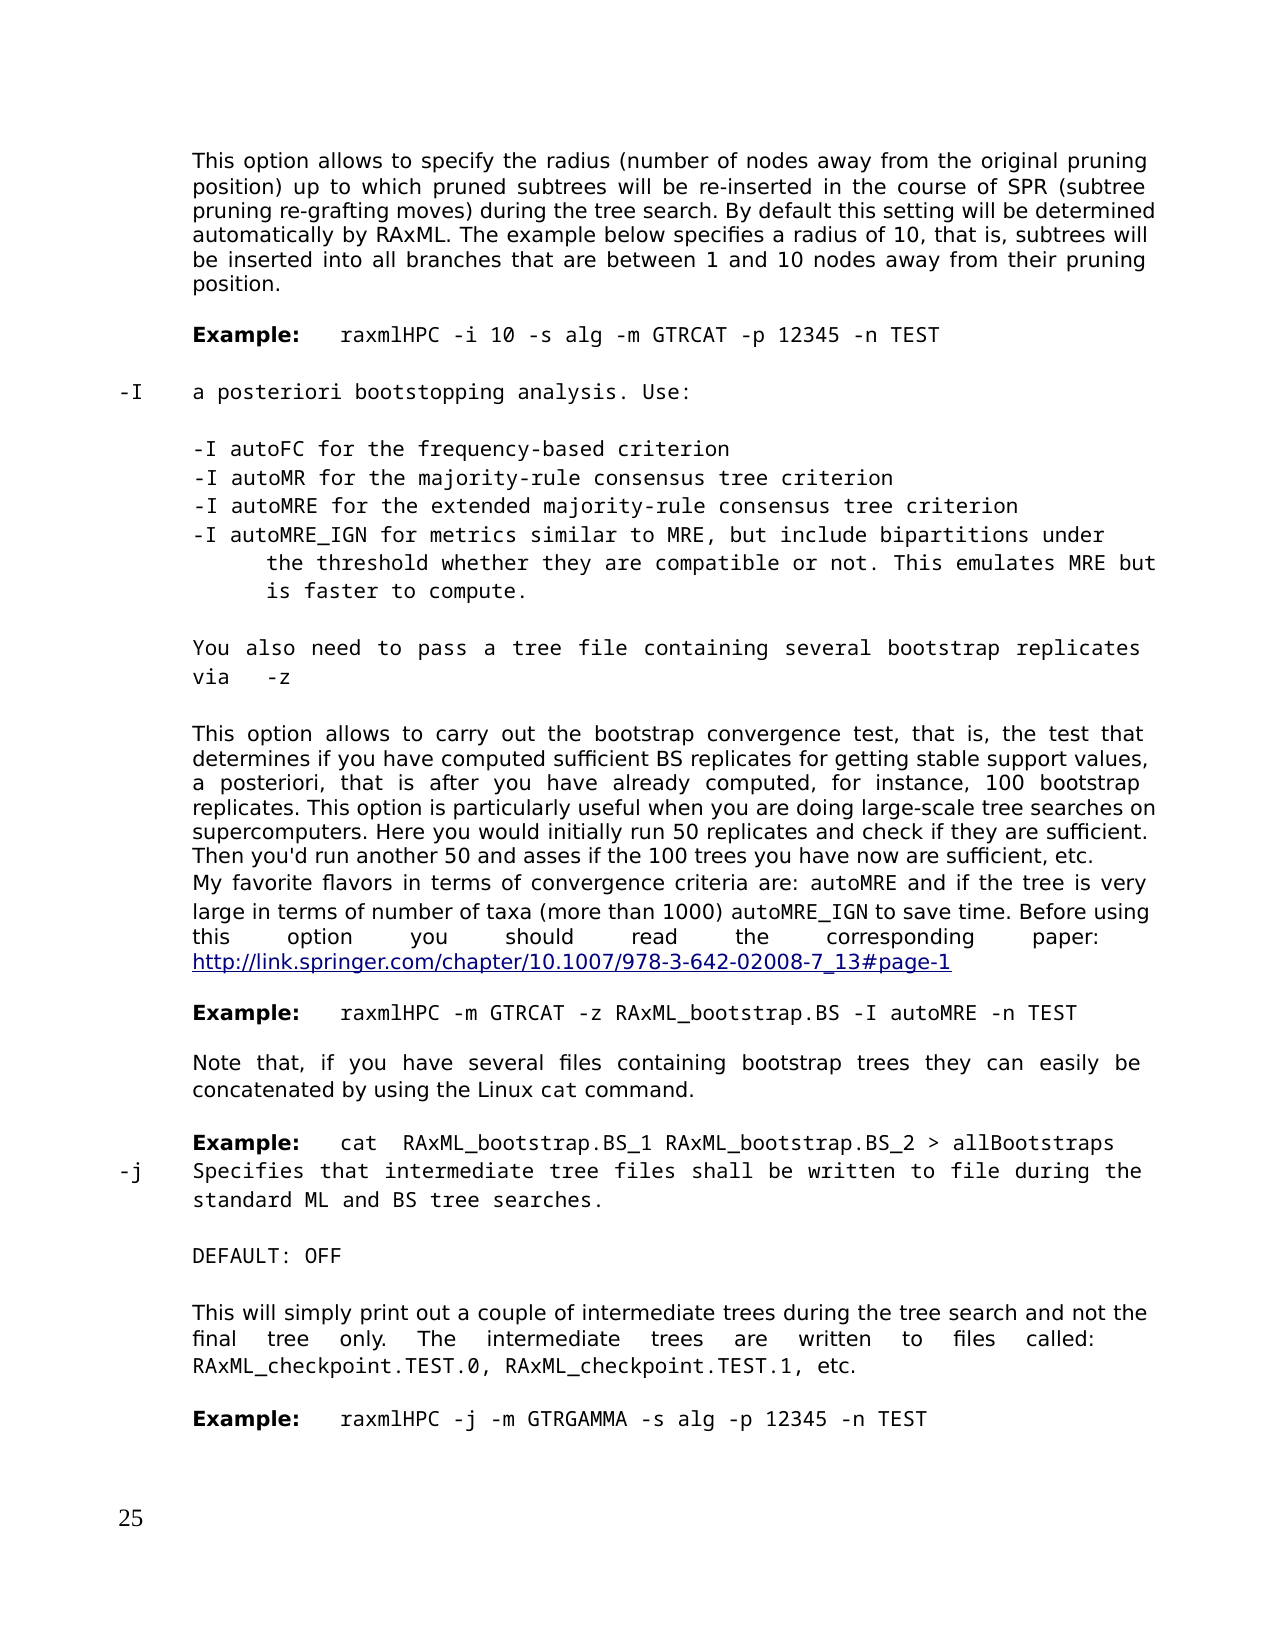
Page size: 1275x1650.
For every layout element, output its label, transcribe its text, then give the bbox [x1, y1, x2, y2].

text Example: raxmlHPC -m GTRCAT -z RAxML_bootstrap.BS -I autoMRE -n TEST [118, 998, 1157, 1027]
text -I a posteriori bootstopping analysis. Use: [118, 377, 1157, 406]
text -I autoMRE_IGN for metrics similar to MRE, but include bipartitions under the threshold whether they are compatible or not. This emulates MRE but is faster to compute. [118, 520, 1157, 605]
text DEFAULT: OFF [118, 1242, 1157, 1270]
text My favorite flavors in terms of convergence criteria are: autoMRE and if the tree is very large in terms of number of taxa (more than 1000) autoMRE_IGN to save time. Before using this option you should read the corresponding paper: http://link.springer.com/chapter/10.1007/978-3-642-02008-7_13#page-1 [118, 868, 1157, 974]
text This option allows to carry out the bootstrap convergence test, that is, the test that determines if you have computed sufficient BS replicates for getting stable support values, a posteriori, that is after you have already computed, for instance, 100 bootstrap replicates. This option is particularly useful when you are doing large-scale tree searches on supercomputers. Here you would initially run 50 replicates and check if they are sufficient. Then you'd run another 50 and asses if the 100 trees you have now are sufficient, etc. [118, 719, 1157, 868]
text Example: cat RAxML_bootstrap.BS_1 RAxML_bootstrap.BS_2 > allBootstraps [118, 1128, 1157, 1156]
text Note that, if you have several files containing bootstrap trees they can easily be concatenated by using the Linux cat command. [118, 1051, 1157, 1104]
text This option allows to specify the radius (number of nodes away from the original pruning position) up to which pruned subtrees will be re-inserted in the course of SPR (subtree pruning re-grafting moves) during the tree search. By default this setting will be determined automatically by RAxML. The example below specifies a radius of 10, that is, subtrees will be inserted into all branches that are between 1 and 10 nodes away from their pruning position. [118, 147, 1157, 296]
text -j Specifies that intermediate tree files shall be written to file during the standard ML and BS tree searches. [118, 1156, 1157, 1213]
text -I autoFC for the frequency-based criterion [118, 434, 1157, 463]
text You also need to pass a tree file containing several bootstrap replicates via -z [118, 633, 1157, 690]
text Example: raxmlHPC -i 10 -s alg -m GTRCAT -p 12345 -n TEST [118, 321, 1157, 349]
text This will simply print out a couple of intermediate trees during the tree search and not the final tree only. The intermediate trees are written to files called: RAxML_checkpoint.TEST.0, RAxML_checkpoint.TEST.1, etc. [118, 1298, 1157, 1380]
text -I autoMR for the majority-rule consensus tree criterion [118, 463, 1157, 491]
text -I autoMRE for the extended majority-rule consensus tree criterion [118, 491, 1157, 520]
text Example: raxmlHPC -j -m GTRGAMMA -s alg -p 12345 -n TEST [118, 1404, 1157, 1432]
